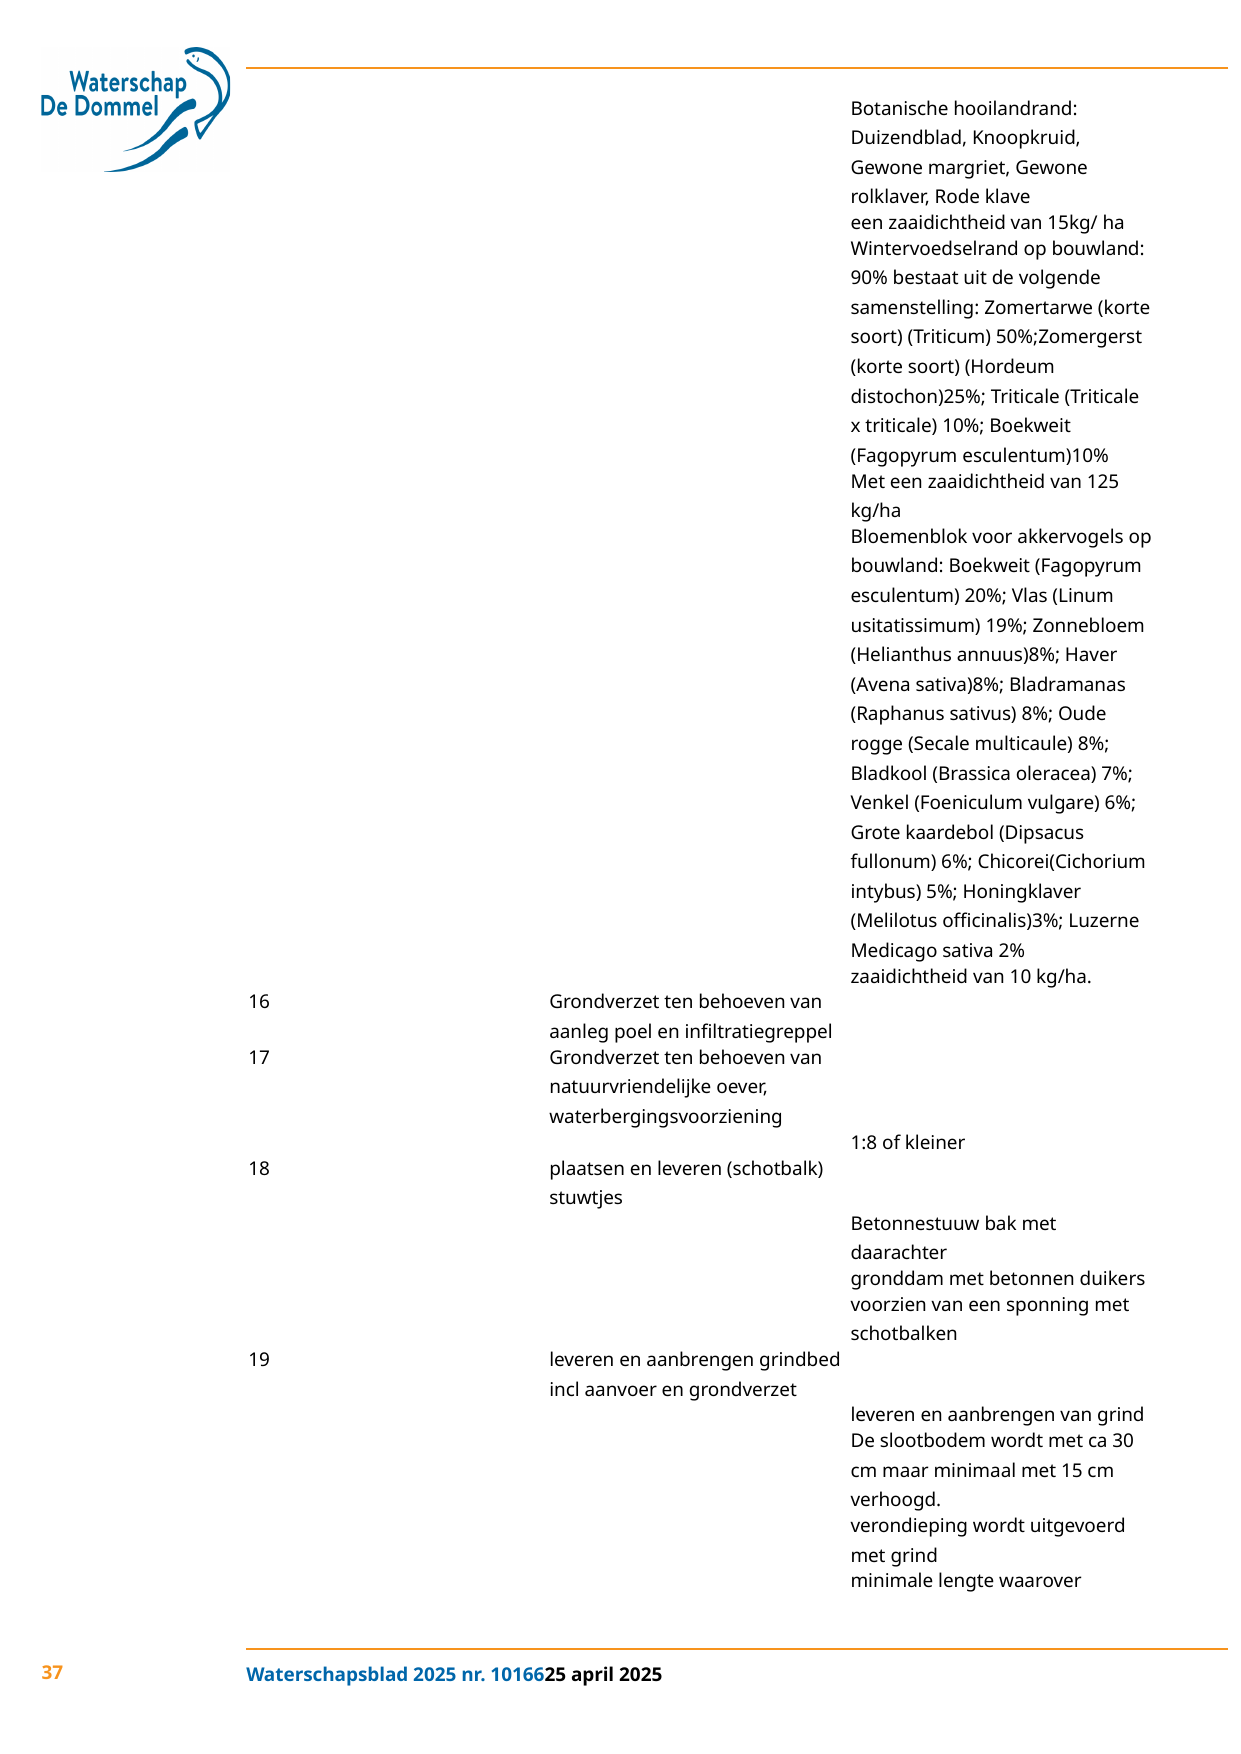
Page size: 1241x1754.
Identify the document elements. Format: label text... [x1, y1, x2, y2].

table_cell minimale lengte waarover [850, 1568, 1152, 1593]
table_cell 1:8 of kleiner [850, 1129, 1152, 1155]
table_cell zaaidichtheid van 10 kg/ha. [850, 963, 1152, 989]
table_cell 17 [248, 1044, 549, 1129]
table_cell [549, 963, 850, 989]
table_cell [549, 1129, 850, 1155]
table_cell [850, 1044, 1152, 1129]
picture [45, 99, 51, 111]
table_cell [850, 1155, 1152, 1210]
table_cell Wintervoedselrand op bouwland: 90% bestaat uit de volgende samenstelling: Zomertarwe (korte soort) (Triticum) 50%;Zomergerst (korte soort) (Hordeum distochon)25%; Triticale (Triticale x triticale) 10%; Boekweit (Fagopyrum esculentum)10% [850, 235, 1152, 468]
table_cell Grondverzet ten behoeven van natuurvriendelijke oever, waterbergingsvoorziening [549, 1044, 850, 1129]
table_cell leveren en aanbrengen van grind [850, 1402, 1152, 1427]
table_cell [248, 523, 549, 963]
table_cell 18 [248, 1155, 549, 1210]
table_cell [549, 1210, 850, 1265]
table_cell [248, 1129, 549, 1155]
table_cell voorzien van een sponning met schotbalken [850, 1291, 1152, 1346]
table_cell [549, 1291, 850, 1346]
table_cell [248, 235, 549, 468]
table_cell [850, 989, 1152, 1044]
table_cell Botanische hooilandrand: Duizendblad, Knoopkruid, Gewone margriet, Gewone rolklaver, Rode klave [850, 95, 1152, 209]
table_cell een zaaidichtheid van 15kg/ ha [850, 209, 1152, 235]
table_cell Bloemenblok voor akkervogels op bouwland: Boekweit (Fagopyrum esculentum) 20%; Vlas (Linum usitatissimum) 19%; Zonnebloem (Helianthus annuus)8%; Haver (Avena sativa)8%; Bladramanas (Raphanus sativus) 8%; Oude rogge (Secale multicaule) 8%; Bladkool (Brassica oleracea) 7%; Venkel (Foeniculum vulgare) 6%; Grote kaardebol (Dipsacus fullonum) 6%; Chicorei(Cichorium intybus) 5%; Honingklaver (Melilotus officinalis)3%; Luzerne Medicago sativa 2% [850, 523, 1152, 963]
table_cell verondieping wordt uitgevoerd met grind [850, 1512, 1152, 1568]
table_cell [549, 523, 850, 963]
picture [41, 47, 231, 172]
table_cell Met een zaaidichtheid van 125 kg/ha [850, 468, 1152, 523]
picture [204, 47, 231, 76]
table_cell [549, 95, 850, 209]
table_cell [549, 1568, 850, 1593]
table_cell [549, 1512, 850, 1568]
table_cell [549, 1428, 850, 1512]
table_cell Grondverzet ten behoeven van aanleg poel en infiltratiegreppel [549, 989, 850, 1044]
picture [198, 118, 210, 131]
table_cell [248, 1291, 549, 1346]
table_cell 19 [248, 1346, 549, 1402]
table_cell [248, 1428, 549, 1512]
table_cell [248, 1265, 549, 1291]
table_cell [549, 1402, 850, 1427]
table_cell [248, 963, 549, 989]
table_cell [248, 209, 549, 235]
table_cell [549, 468, 850, 523]
table_cell [248, 1512, 549, 1568]
table_cell [248, 1402, 549, 1427]
table_cell [850, 1346, 1152, 1402]
table_cell [248, 1568, 549, 1593]
table_cell [549, 235, 850, 468]
table_cell [549, 209, 850, 235]
table_cell 16 [248, 989, 549, 1044]
table_cell De slootbodem wordt met ca 30 cm maar minimaal met 15 cm verhoogd. [850, 1428, 1152, 1512]
table_cell gronddam met betonnen duikers [850, 1265, 1152, 1291]
table_cell [248, 1210, 549, 1265]
table_cell [248, 468, 549, 523]
table_cell leveren en aanbrengen grindbed incl aanvoer en grondverzet [549, 1346, 850, 1402]
table_cell Betonnestuuw bak met daarachter [850, 1210, 1152, 1265]
table_cell [248, 95, 549, 209]
table_cell [549, 1265, 850, 1291]
table_cell plaatsen en leveren (schotbalk) stuwtjes [549, 1155, 850, 1210]
